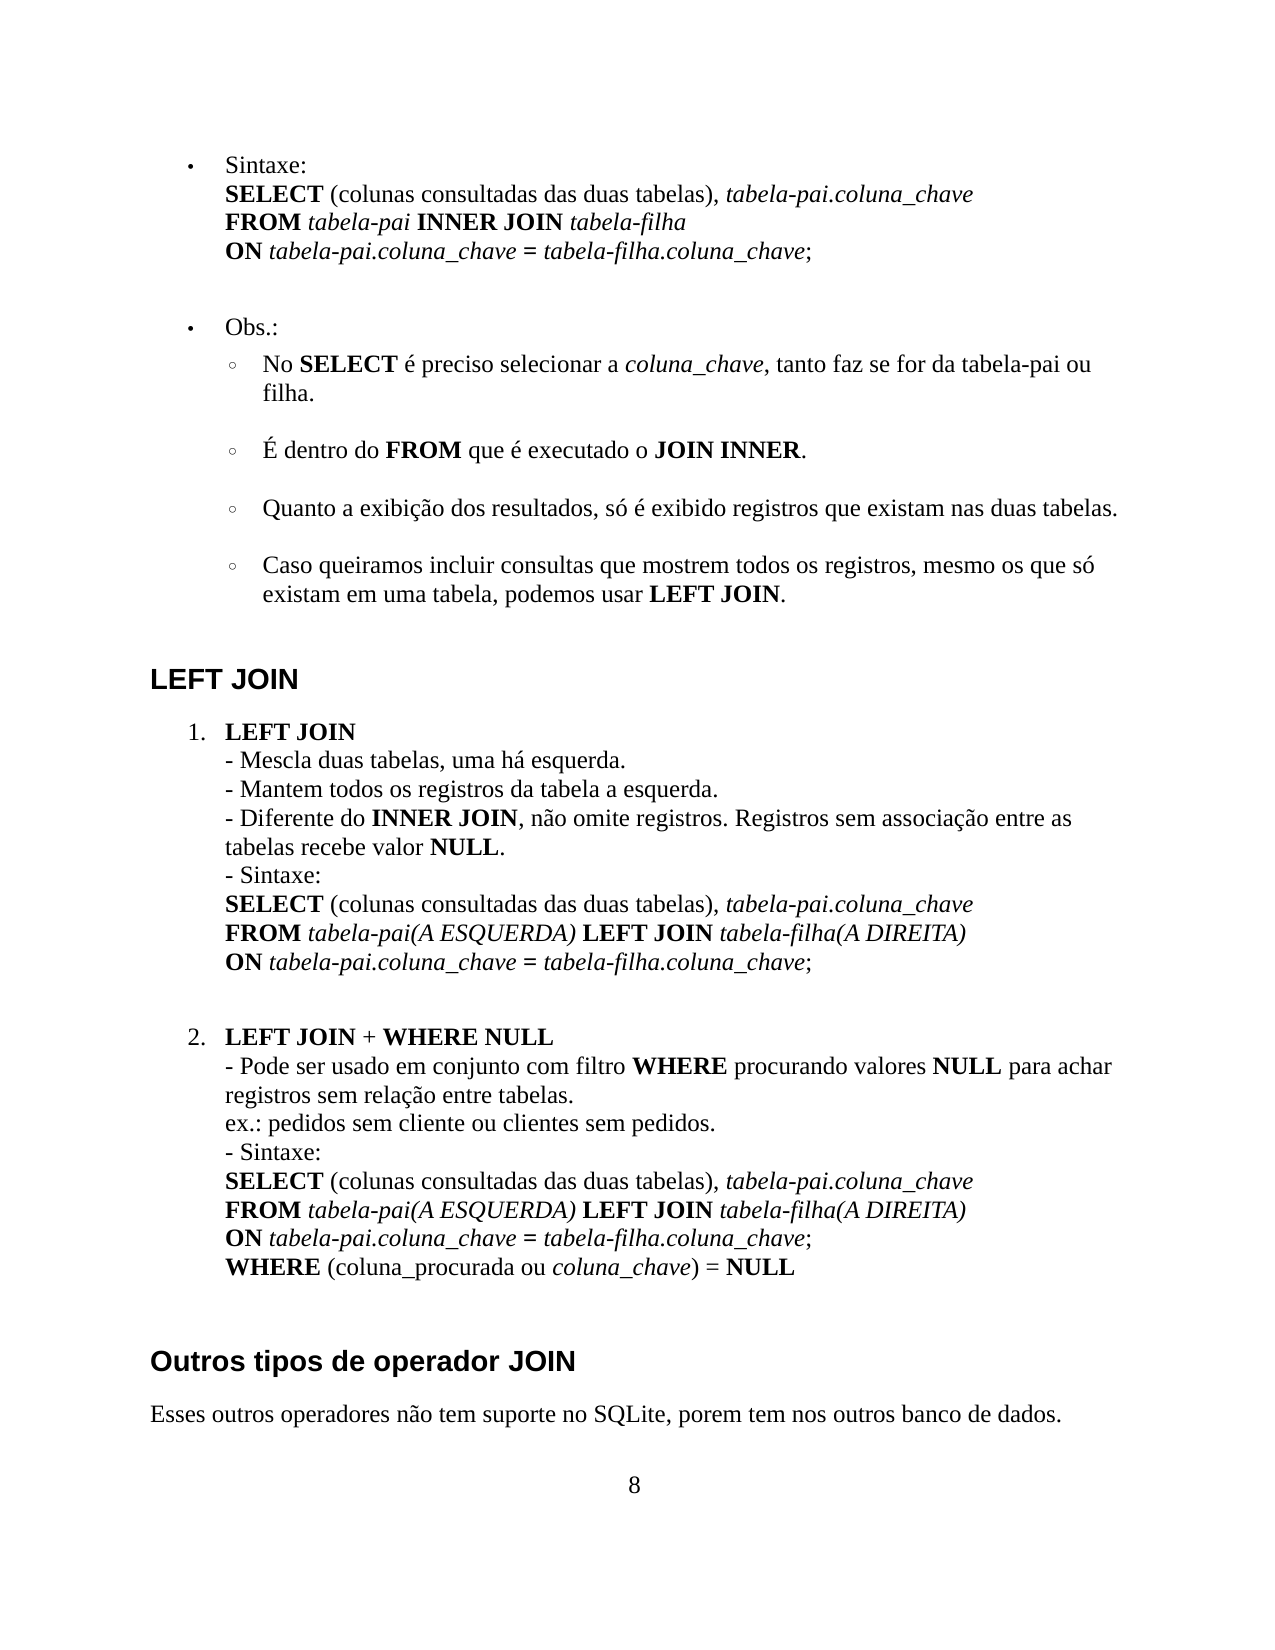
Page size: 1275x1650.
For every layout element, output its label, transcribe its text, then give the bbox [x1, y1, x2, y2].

subtitle LEFT JOIN [150, 662, 1125, 695]
list Sintaxe: SELECT (colunas consultadas das duas tabelas), tabela-pai.coluna_chave FROM tabela-pai INNER JOIN tabela-filha ON tabela-pai.coluna_chave = tabela-filha.coluna_chave; [187, 150, 1125, 294]
list Caso queiramos incluir consultas que mostrem todos os registros, mesmo os que só existam em uma tabela, podemos usar LEFT JOIN. [225, 551, 1125, 637]
list Obs.: [187, 312, 1125, 340]
list No SELECT é preciso selecionar a coluna_chave, tanto faz se for da tabela-pai ou filha. [225, 349, 1125, 436]
list LEFT JOIN - Mescla duas tabelas, uma há esquerda. - Mantem todos os registros da tabela a esquerda. - Diferente do INNER JOIN, não omite registros. Registros sem associação entre as tabelas recebe valor NULL. - Sintaxe: SELECT (colunas consultadas das duas tabelas), tabela-pai.coluna_chave FROM tabela-pai(A ESQUERDA) LEFT JOIN tabela-filha(A DIREITA) ON tabela-pai.coluna_chave = tabela-filha.coluna_chave; [187, 717, 1125, 1004]
list Quanto a exibição dos resultados, só é exibido registros que existam nas duas tabelas. [225, 493, 1125, 551]
list LEFT JOIN + WHERE NULL - Pode ser usado em conjunto com filtro WHERE procurando valores NULL para achar registros sem relação entre tabelas. ex.: pedidos sem cliente ou clientes sem pedidos. - Sintaxe: SELECT (colunas consultadas das duas tabelas), tabela-pai.coluna_chave FROM tabela-pai(A ESQUERDA) LEFT JOIN tabela-filha(A DIREITA) ON tabela-pai.coluna_chave = tabela-filha.coluna_chave; WHERE (coluna_procurada ou coluna_chave) = NULL [187, 1022, 1125, 1310]
text Esses outros operadores não tem suporte no SQLite, porem tem nos outros banco de dados. [150, 1399, 1125, 1427]
list É dentro do FROM que é executado o JOIN INNER. [225, 436, 1125, 493]
subtitle Outros tipos de operador JOIN [150, 1344, 1125, 1377]
